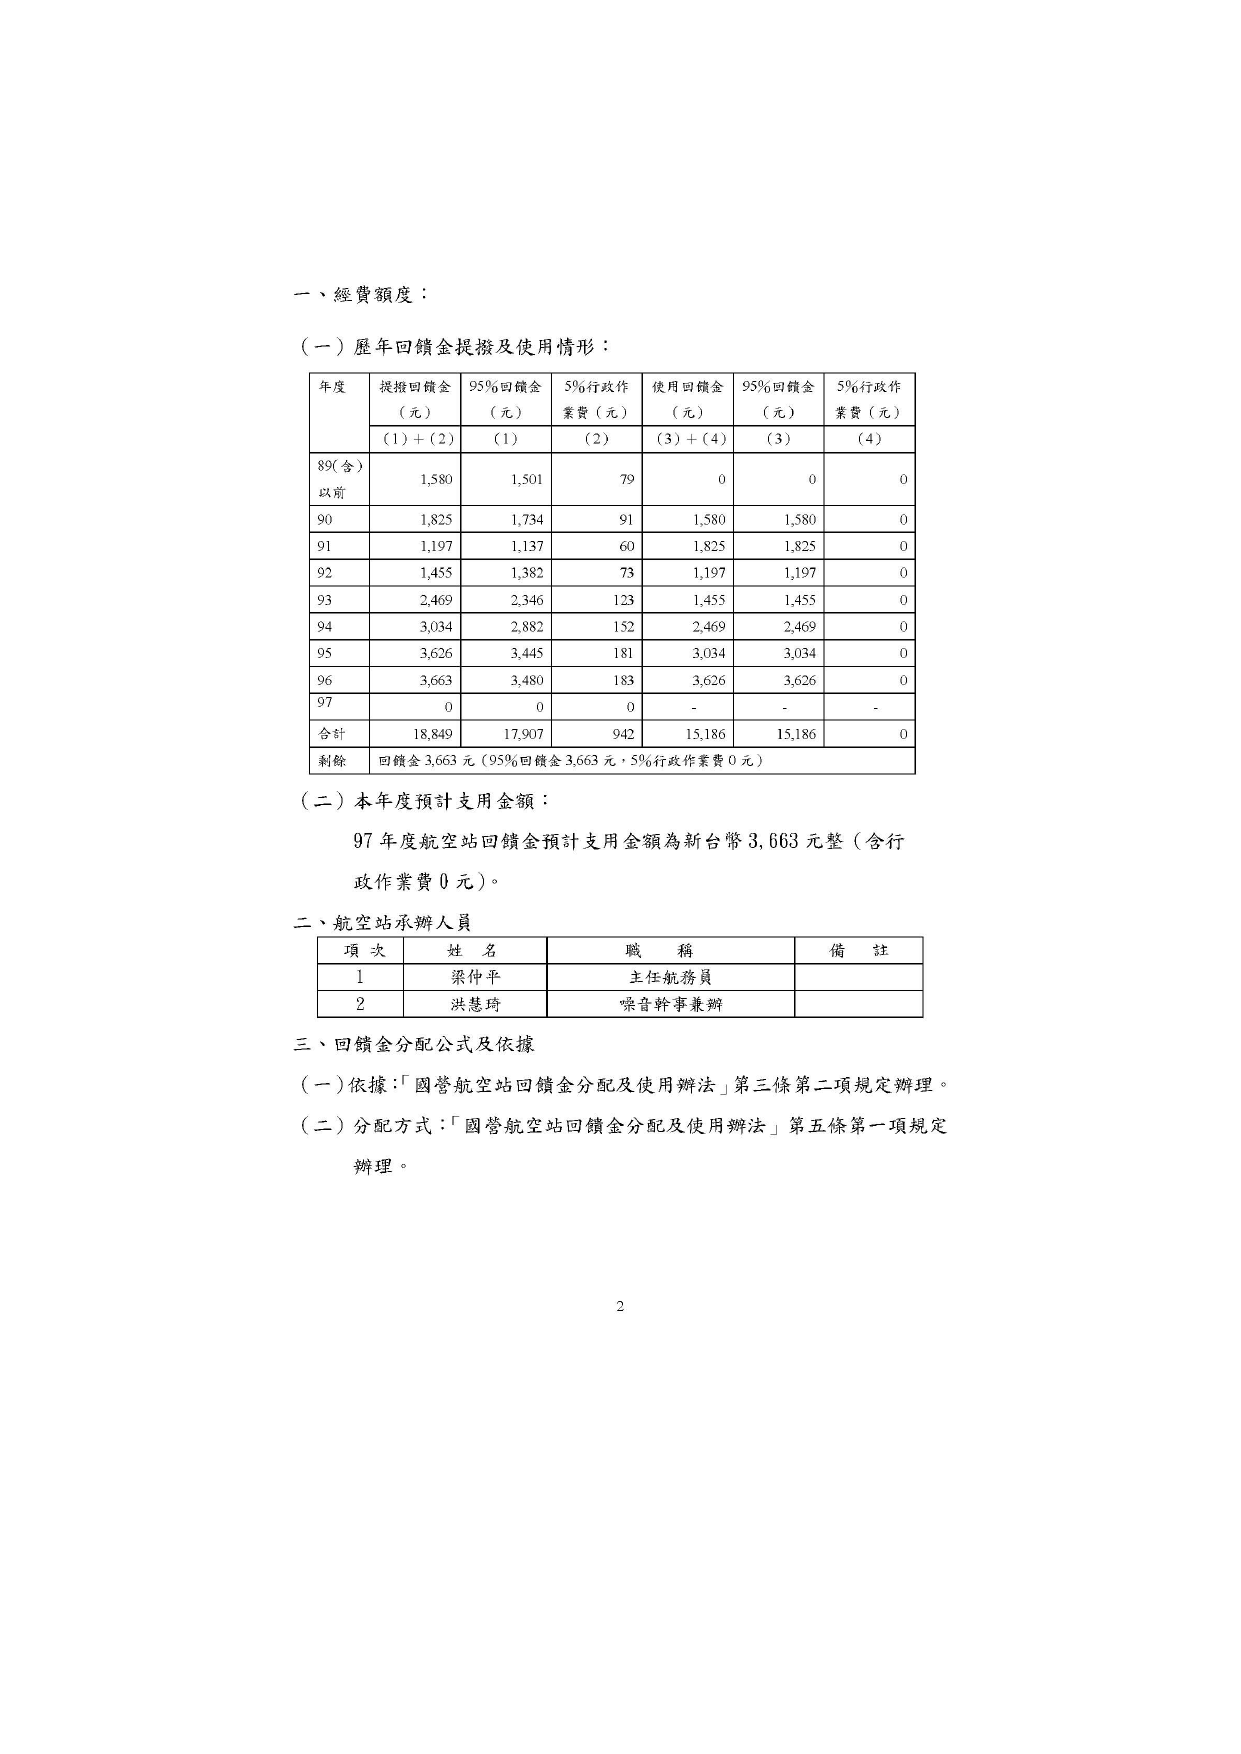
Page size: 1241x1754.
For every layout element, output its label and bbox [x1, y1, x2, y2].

picture [189, 166, 1051, 1386]
